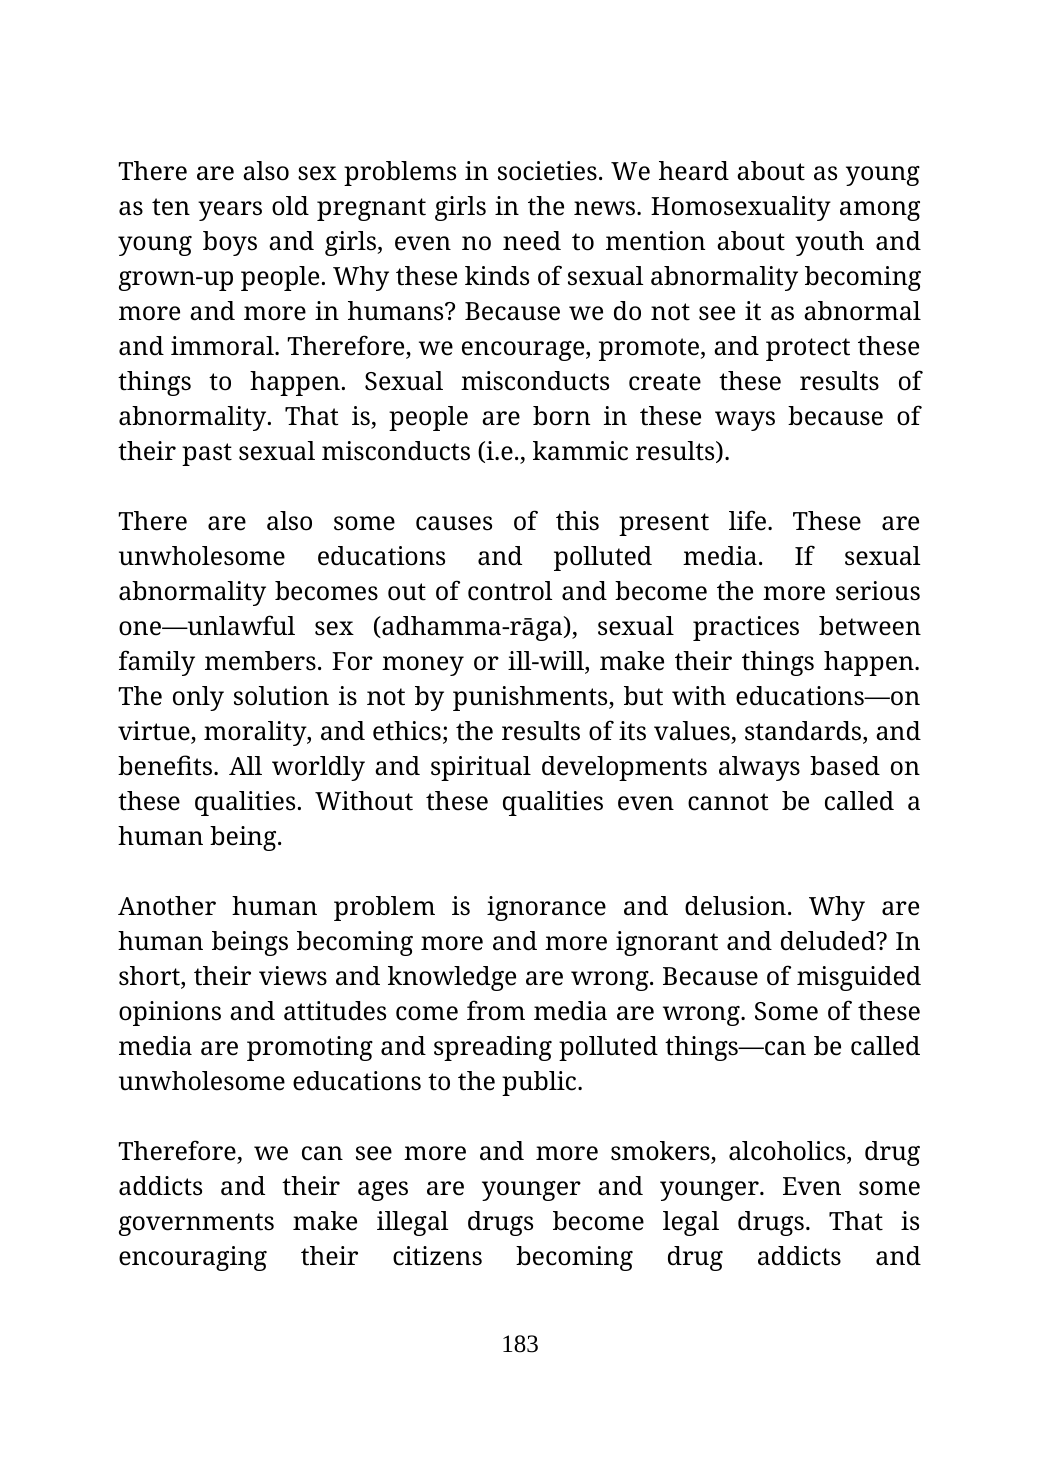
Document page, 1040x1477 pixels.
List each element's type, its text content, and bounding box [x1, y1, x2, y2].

text There are also sex problems in societies. We heard about as young as ten years old pregnant girls in the news. Homosexuality among young boys and girls, even no need to mention about youth and grown-up people. Why these kinds of sexual abnormality becoming more and more in humans? Because we do not see it as abnormal and immoral. Therefore, we encourage, promote, and protect these things to happen. Sexual misconducts create these results of abnormality. That is, people are born in these ways because of their past sexual misconducts (i.e., kammic results). There are also some causes of this present life. These are unwholesome educations and polluted media. If sexual abnormality becomes out of control and become the more serious one—unlawful sex (adhamma-rāga), sexual practices between family members. For money or ill-will, make their things happen. The only solution is not by punishments, but with educations—on virtue, morality, and ethics; the results of its values, standards, and benefits. All worldly and spiritual developments always based on these qualities. Without these qualities even cannot be called a human being. Another human problem is ignorance and delusion. Why are human beings becoming more and more ignorant and deluded? In short, their views and knowledge are wrong. Because of misguided opinions and attitudes come from media are wrong. Some of these media are promoting and spreading polluted things—can be called unwholesome educations to the public. Therefore, we can see more and more smokers, alcoholics, drug addicts and their ages are younger and younger. Even some governments make illegal drugs become legal drugs. That is encouraging their citizens becoming drug addicts and [118, 118, 922, 1273]
